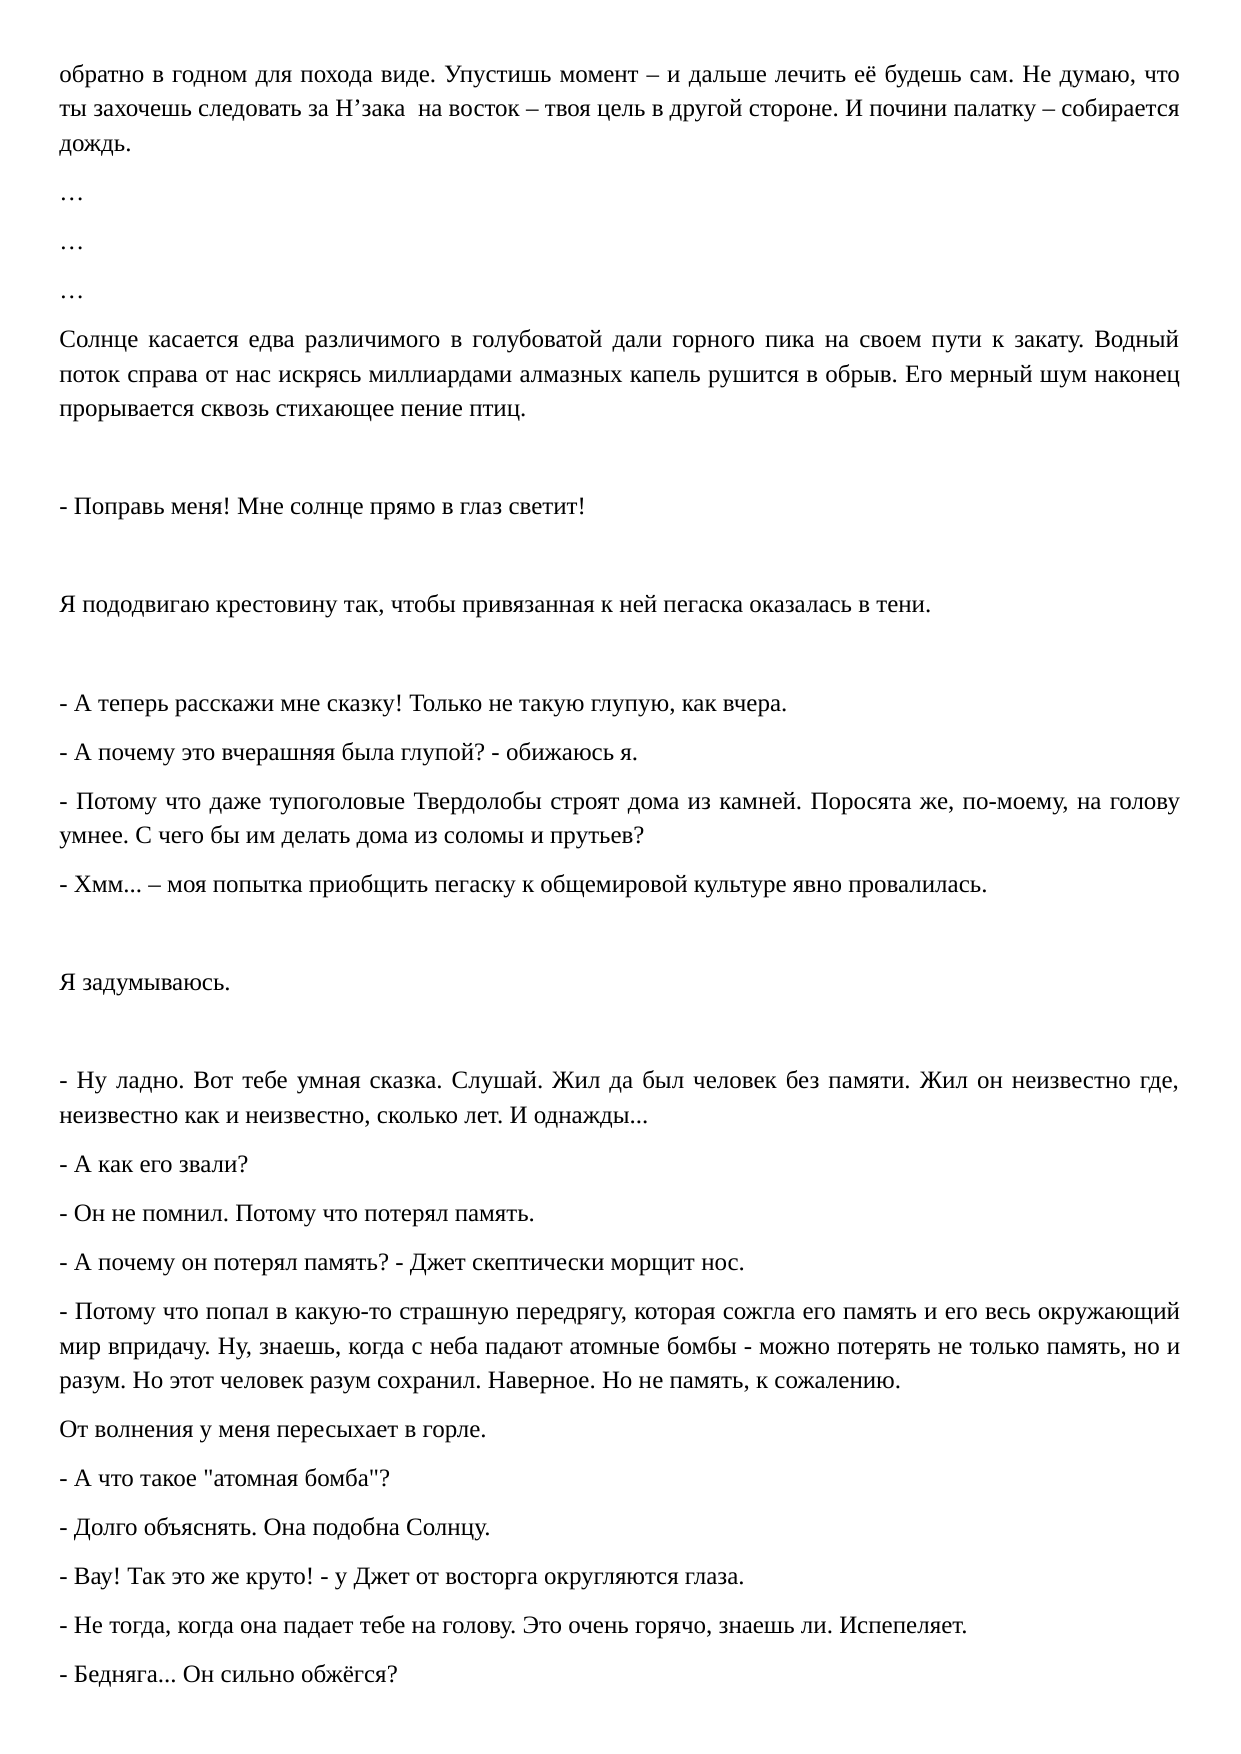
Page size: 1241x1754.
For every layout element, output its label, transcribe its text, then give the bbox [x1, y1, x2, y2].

text - Он не помнил. Потому что потерял память. [59, 1198, 1181, 1227]
text обратно в годном для похода виде. Упустишь момент – и дальше лечить её будешь сам. Не думаю, что ты захочешь следовать за Н’зака на восток – твоя цель в другой стороне. И почини палатку – собирается дождь. [59, 59, 1181, 157]
text … [59, 275, 1181, 304]
text … [59, 226, 1181, 255]
text - А теперь расскажи мне сказку! Только не такую глупую, как вчера. [59, 688, 1181, 716]
text … [59, 177, 1181, 206]
text - Долго объяснять. Она подобна Солнцу. [59, 1512, 1181, 1541]
text Я пододвигаю крестовину так, чтобы привязанная к ней пегаска оказалась в тени. [59, 589, 1181, 618]
text - Не тогда, когда она падает тебе на голову. Это очень горячо, знаешь ли. Испепеляет. [59, 1611, 1181, 1639]
text Солнце касается едва различимого в голубоватой дали горного пика на своем пути к закату. Водный поток справа от нас искрясь миллиардами алмазных капель рушится в обрыв. Его мерный шум наконец прорывается сквозь стихающее пение птиц. [59, 324, 1181, 422]
text - Потому что попал в какую-то страшную передрягу, которая сожгла его память и его весь окружающий мир впридачу. Ну, знаешь, когда с неба падают атомные бомбы - можно потерять не только память, но и разум. Но этот человек разум сохранил. Наверное. Но не память, к сожалению. [59, 1296, 1181, 1394]
text Я задумываюсь. [59, 967, 1181, 996]
text - Хмм... – моя попытка приобщить пегаску к общемировой культуре явно провалилась. [59, 869, 1181, 898]
text - А почему это вчерашняя была глупой? - обижаюсь я. [59, 737, 1181, 765]
text - Потому что даже тупоголовые Твердолобы строят дома из камней. Поросята же, по-моему, на голову умнее. С чего бы им делать дома из соломы и прутьев? [59, 786, 1181, 849]
text - Вау! Так это же круто! - у Джет от восторга округляются глаза. [59, 1561, 1181, 1590]
text - Поправь меня! Мне солнце прямо в глаз светит! [59, 491, 1181, 520]
text - А что такое "атомная бомба"? [59, 1463, 1181, 1492]
text - А как его звали? [59, 1149, 1181, 1178]
text - А почему он потерял память? - Джет скептически морщит нос. [59, 1247, 1181, 1276]
text - Бедняга... Он сильно обжёгся? [59, 1659, 1181, 1688]
text - Ну ладно. Вот тебе умная сказка. Слушай. Жил да был человек без памяти. Жил он неизвестно где, неизвестно как и неизвестно, сколько лет. И однажды... [59, 1066, 1181, 1129]
text От волнения у меня пересыхает в горле. [59, 1414, 1181, 1443]
